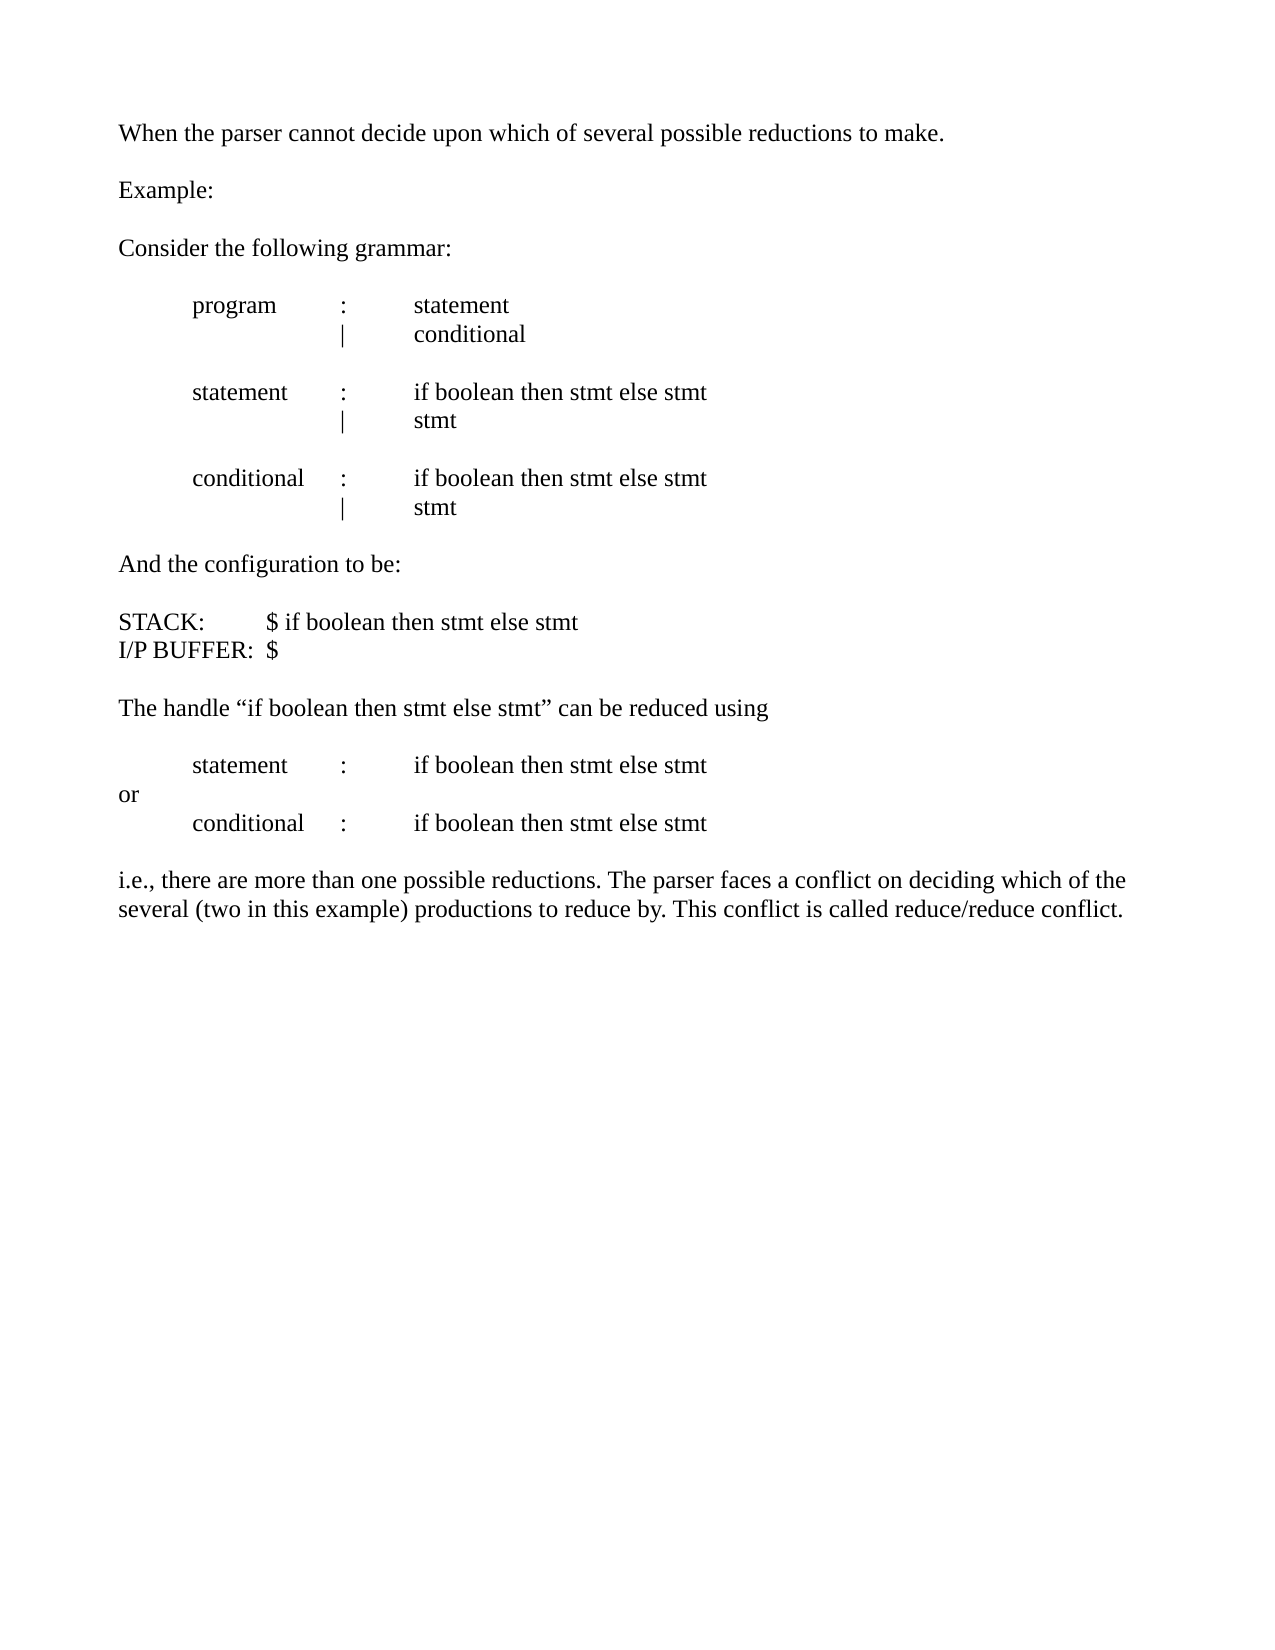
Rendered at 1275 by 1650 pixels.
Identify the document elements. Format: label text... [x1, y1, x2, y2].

text Example: [118, 176, 1157, 204]
text conditional : if boolean then stmt else stmt [118, 808, 1157, 837]
text | stmt [118, 492, 1157, 521]
text | conditional [118, 319, 1157, 348]
text STACK: $ if boolean then stmt else stmt [118, 607, 1157, 636]
text I/P BUFFER: $ [118, 636, 1157, 664]
text When the parser cannot decide upon which of several possible reductions to make. [118, 118, 1157, 147]
text program : statement [118, 291, 1157, 319]
text The handle “if boolean then stmt else stmt” can be reduced using [118, 693, 1157, 722]
text i.e., there are more than one possible reductions. The parser faces a conflict on deciding which of the several (two in this example) productions to reduce by. This conflict is called reduce/reduce conflict. [118, 866, 1157, 923]
text conditional : if boolean then stmt else stmt [118, 463, 1157, 492]
text statement : if boolean then stmt else stmt [118, 751, 1157, 779]
text or [118, 779, 1157, 808]
text And the configuration to be: [118, 549, 1157, 578]
text Consider the following grammar: [118, 233, 1157, 262]
text statement : if boolean then stmt else stmt [118, 377, 1157, 406]
text | stmt [118, 406, 1157, 434]
